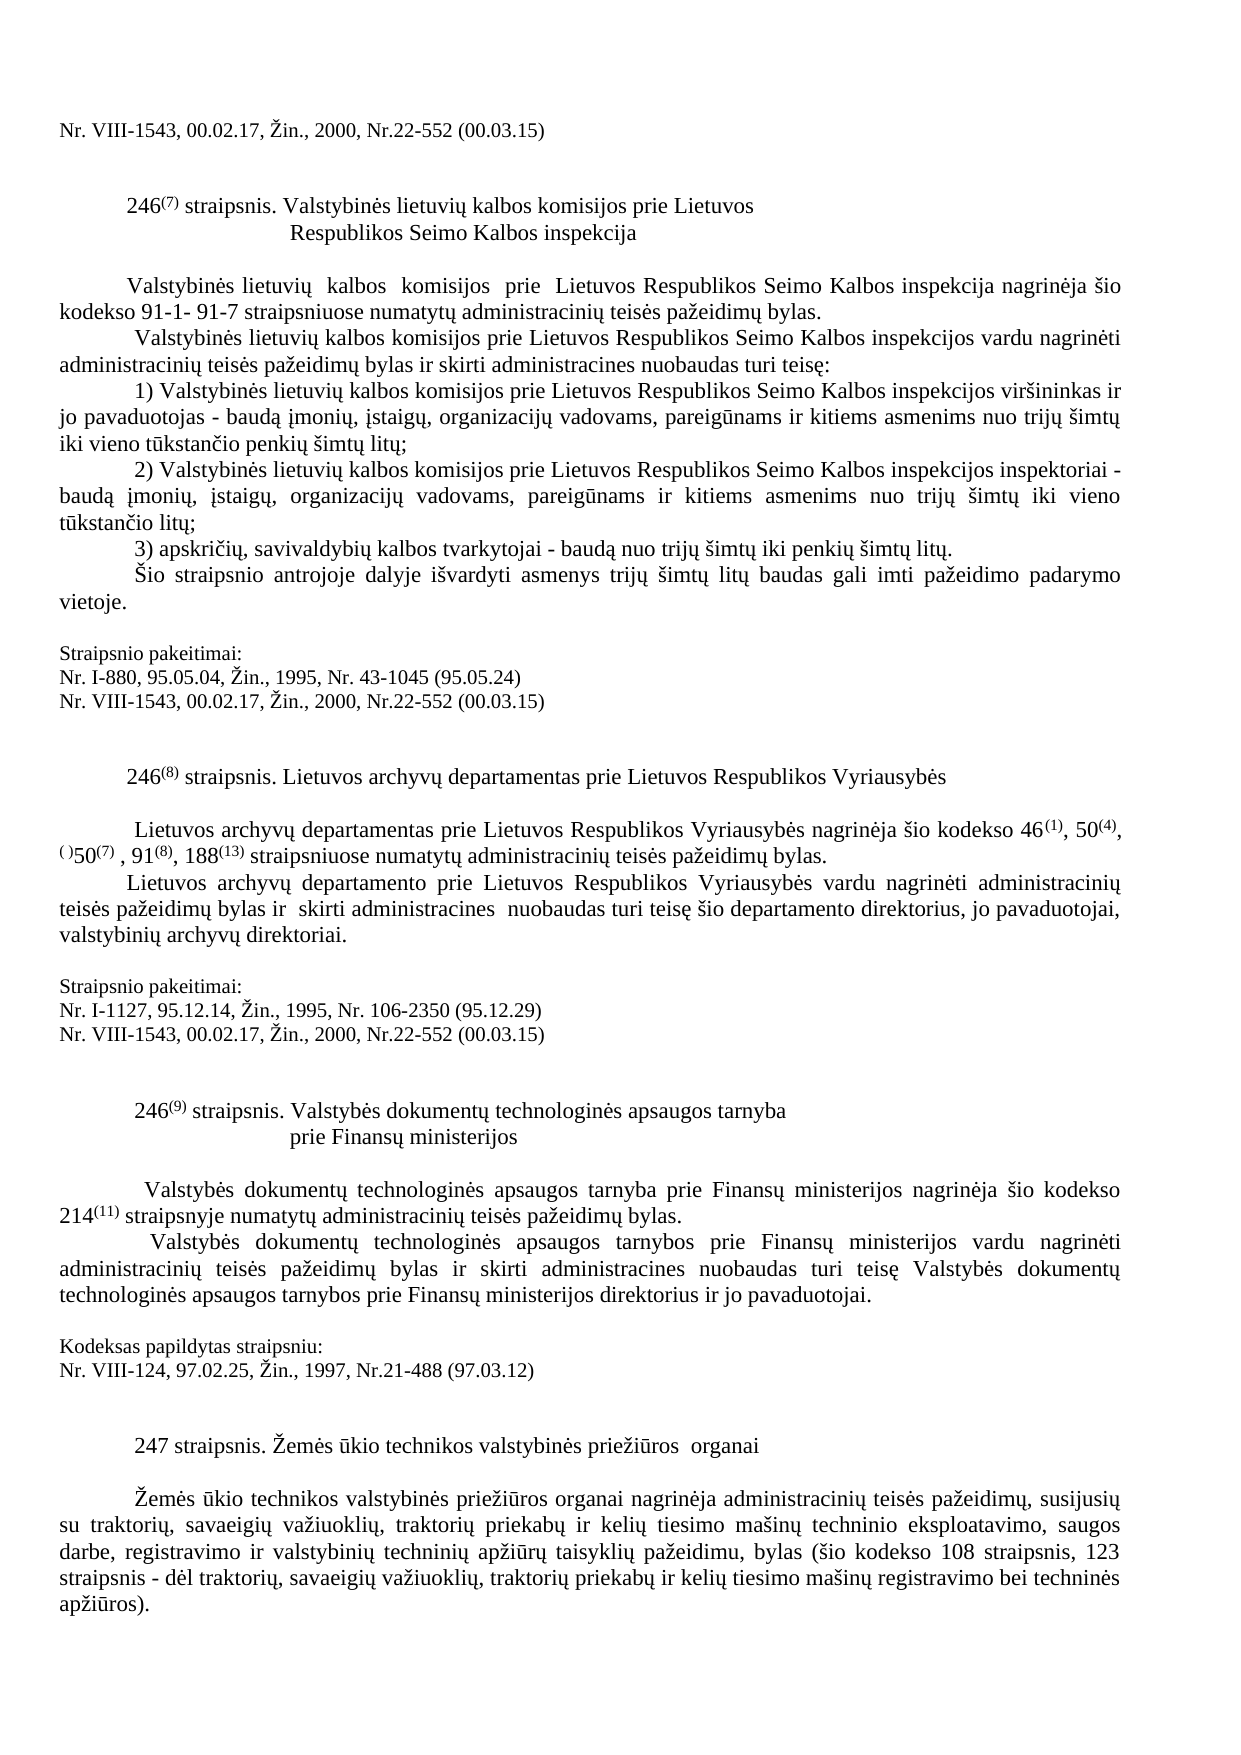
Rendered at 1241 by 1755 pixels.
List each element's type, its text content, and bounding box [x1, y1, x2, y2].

text Šio straipsnio antrojoje dalyje išvardyti asmenys trijų šimtų litų baudas gali imti pažeidimo padarymo vietoje. [59, 562, 1122, 614]
text 2) Valstybinės lietuvių kalbos komisijos prie Lietuvos Respublikos Seimo Kalbos inspekcijos inspektoriai - baudą įmonių, įstaigų, organizacijų vadovams, pareigūnams ir kitiems asmenims nuo trijų šimtų iki vieno tūkstančio litų; [59, 456, 1122, 535]
text Nr. VIII-1543, 00.02.17, Žin., 2000, Nr.22-552 (00.03.15) [59, 1022, 1122, 1046]
text Lietuvos archyvų departamentas prie Lietuvos Respublikos Vyriausybės nagrinėja šio kodekso 46(1), 50(4),( )50(7) , 91(8), 188(13) straipsniuose numatytų administracinių teisės pažeidimų bylas. [59, 816, 1122, 869]
text Nr. VIII-1543, 00.02.17, Žin., 2000, Nr.22-552 (00.03.15) [59, 689, 1122, 713]
text Straipsnio pakeitimai: [59, 974, 1122, 998]
text Nr. I-1127, 95.12.14, Žin., 1995, Nr. 106-2350 (95.12.29) [59, 998, 1122, 1022]
text 246(8) straipsnis. Lietuvos archyvų departamentas prie Lietuvos Respublikos Vyriausybės [59, 763, 1122, 789]
text 3) apskričių, savivaldybių kalbos tvarkytojai - baudą nuo trijų šimtų iki penkių šimtų litų. [59, 535, 1122, 562]
text Respublikos Seimo Kalbos inspekcija [59, 219, 1122, 245]
text Nr. I-880, 95.05.04, Žin., 1995, Nr. 43-1045 (95.05.24) [59, 665, 1122, 689]
text Žemės ūkio technikos valstybinės priežiūros organai nagrinėja administracinių teisės pažeidimų, susijusių su traktorių, savaeigių važiuoklių, traktorių priekabų ir kelių tiesimo mašinų techninio eksploatavimo, saugos darbe, registravimo ir valstybinių techninių apžiūrų taisyklių pažeidimu, bylas (šio kodekso 108 straipsnis, 123 straipsnis - dėl traktorių, savaeigių važiuoklių, traktorių priekabų ir kelių tiesimo mašinų registravimo bei techninės apžiūros). [59, 1485, 1122, 1617]
text 247 straipsnis. Žemės ūkio technikos valstybinės priežiūros organai [59, 1432, 1122, 1459]
text prie Finansų ministerijos [209, 1123, 1122, 1149]
text 246(7) straipsnis. Valstybinės lietuvių kalbos komisijos prie Lietuvos [59, 193, 1122, 219]
text Valstybės dokumentų technologinės apsaugos tarnyba prie Finansų ministerijos nagrinėja šio kodekso 214(11) straipsnyje numatytų administracinių teisės pažeidimų bylas. [59, 1176, 1122, 1228]
text Valstybinės lietuvių kalbos komisijos prie Lietuvos Respublikos Seimo Kalbos inspekcija nagrinėja šio kodekso 91-1- 91-7 straipsniuose numatytų administracinių teisės pažeidimų bylas. [59, 272, 1122, 324]
text Straipsnio pakeitimai: [59, 641, 1122, 665]
text 1) Valstybinės lietuvių kalbos komisijos prie Lietuvos Respublikos Seimo Kalbos inspekcijos viršininkas ir jo pavaduotojas - baudą įmonių, įstaigų, organizacijų vadovams, pareigūnams ir kitiems asmenims nuo trijų šimtų iki vieno tūkstančio penkių šimtų litų; [59, 377, 1122, 456]
text Nr. VIII-1543, 00.02.17, Žin., 2000, Nr.22-552 (00.03.15) [59, 118, 1122, 142]
text 246(9) straipsnis. Valstybės dokumentų technologinės apsaugos tarnyba [59, 1097, 1122, 1123]
text Valstybės dokumentų technologinės apsaugos tarnybos prie Finansų ministerijos vardu nagrinėti administracinių teisės pažeidimų bylas ir skirti administracines nuobaudas turi teisę Valstybės dokumentų technologinės apsaugos tarnybos prie Finansų ministerijos direktorius ir jo pavaduotojai. [59, 1228, 1122, 1307]
text Lietuvos archyvų departamento prie Lietuvos Respublikos Vyriausybės vardu nagrinėti administracinių teisės pažeidimų bylas ir skirti administracines nuobaudas turi teisę šio departamento direktorius, jo pavaduotojai, valstybinių archyvų direktoriai. [59, 869, 1122, 948]
text Valstybinės lietuvių kalbos komisijos prie Lietuvos Respublikos Seimo Kalbos inspekcijos vardu nagrinėti administracinių teisės pažeidimų bylas ir skirti administracines nuobaudas turi teisę: [59, 324, 1122, 377]
text Nr. VIII-124, 97.02.25, Žin., 1997, Nr.21-488 (97.03.12) [59, 1358, 1122, 1382]
text Kodeksas papildytas straipsniu: [59, 1334, 1122, 1358]
